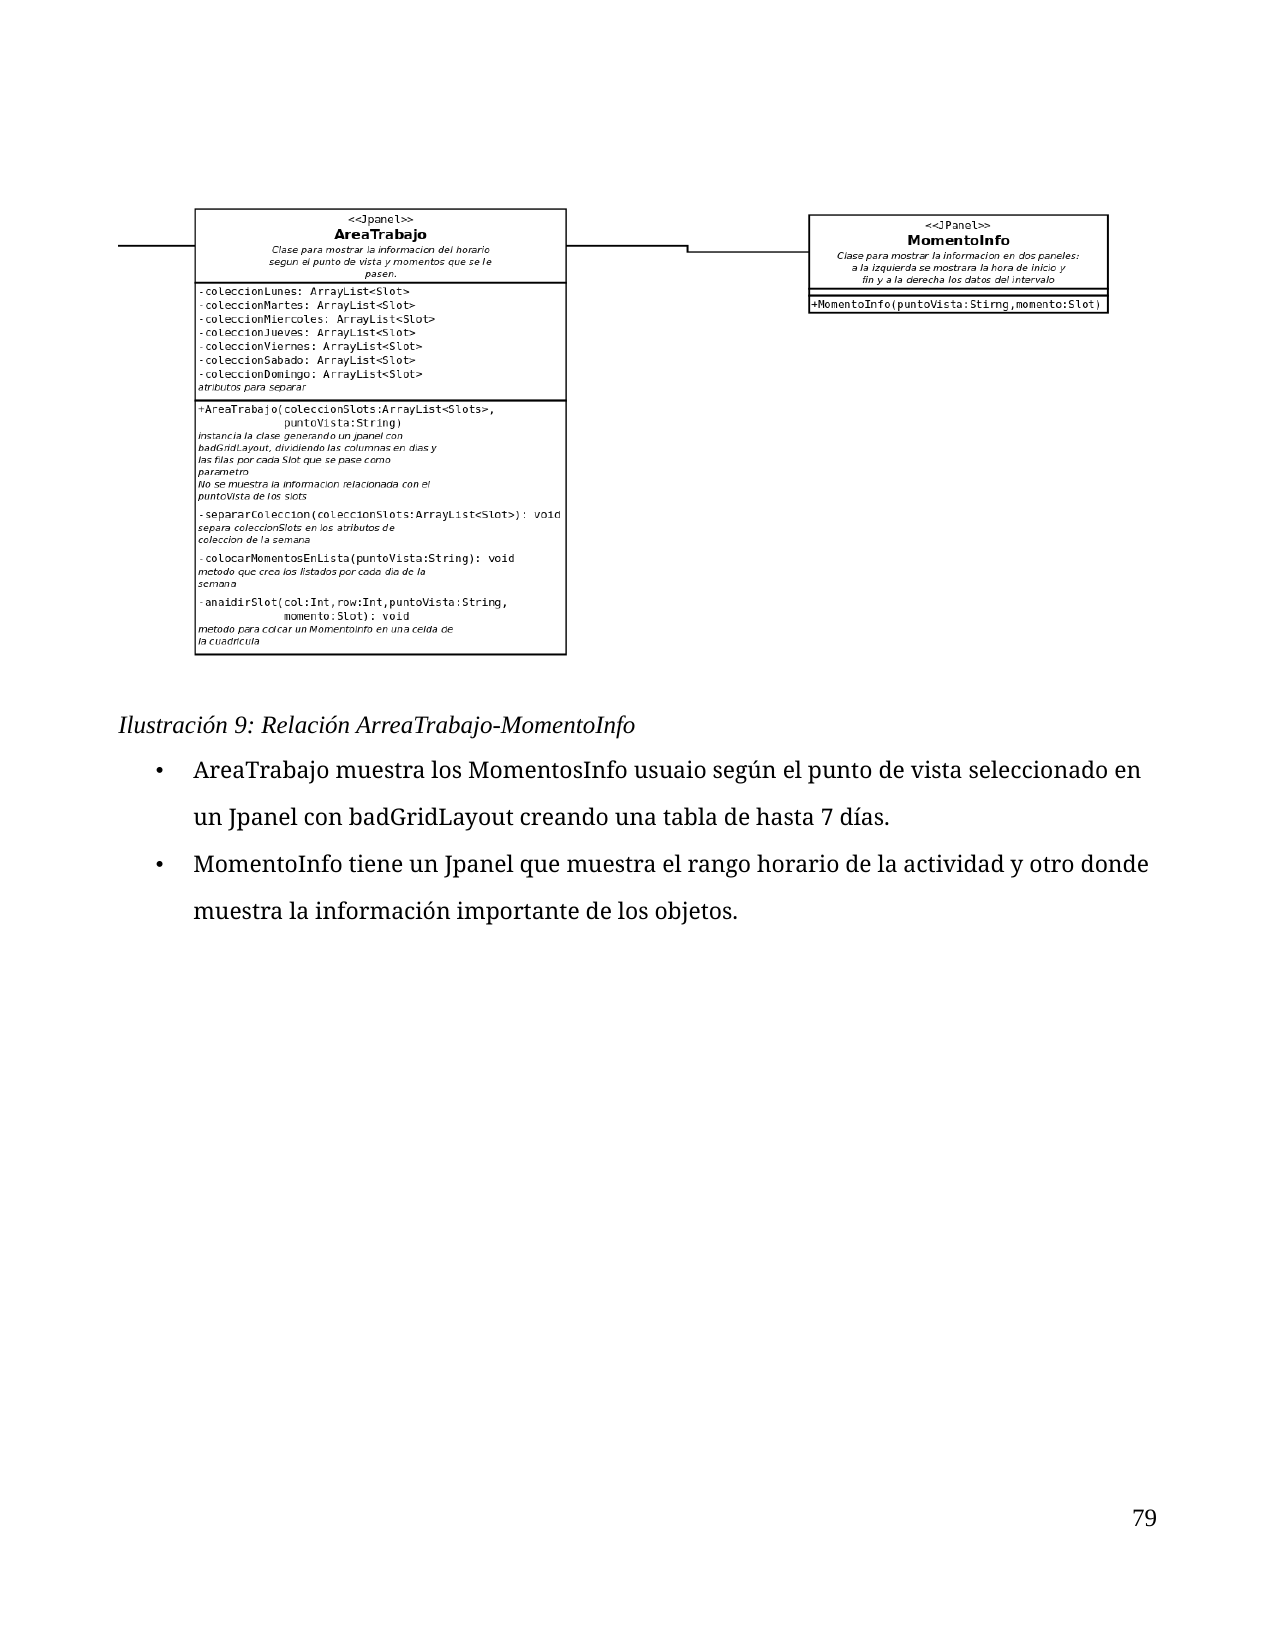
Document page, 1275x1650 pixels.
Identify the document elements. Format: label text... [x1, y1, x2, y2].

list MomentoInfo tiene un Jpanel que muestra el rango horario de la actividad y otro donde muestra la información importante de los objetos. [156, 848, 1157, 926]
picture [118, 130, 1157, 705]
list [118, 118, 1157, 130]
list AreaTrabajo muestra los MomentosInfo usuaio según el punto de vista seleccionado en un Jpanel con badGridLayout creando una tabla de hasta 7 días. [156, 738, 1157, 832]
list Ilustración 9: Relación ArreaTrabajo-MomentoInfo [118, 705, 1157, 738]
